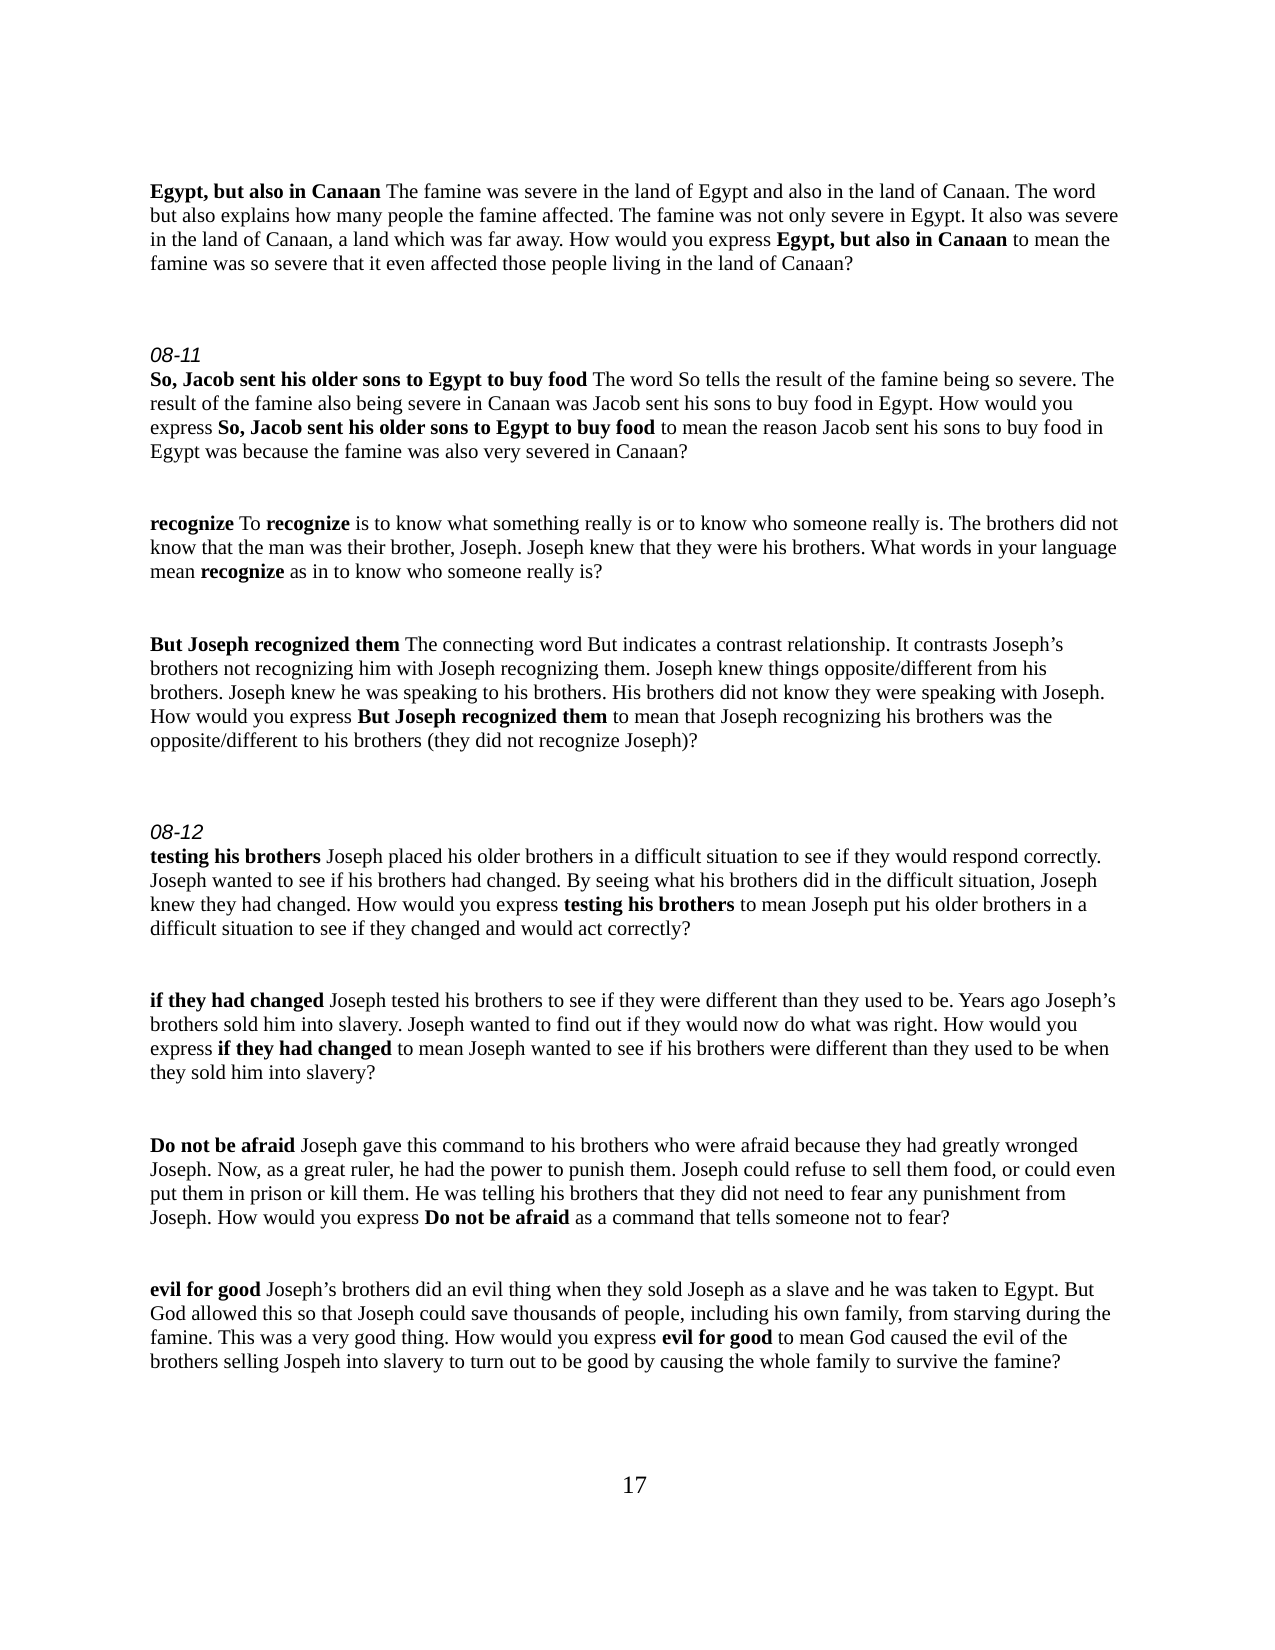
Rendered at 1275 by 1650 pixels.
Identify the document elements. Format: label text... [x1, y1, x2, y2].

text testing his brothers Joseph placed his older brothers in a difficult situation to see if they would respond correctly. Joseph wanted to see if his brothers had changed. By seeing what his brothers did in the difficult situation, Joseph knew they had changed. How would you express testing his brothers to mean Joseph put his older brothers in a difficult situation to see if they changed and would act correctly? [150, 843, 1125, 940]
text But Joseph recognized them The connecting word But indicates a contrast relationship. It contrasts Joseph’s brothers not recognizing him with Joseph recognizing them. Joseph knew things opposite/different from his brothers. Joseph knew he was speaking to his brothers. His brothers did not know they were speaking with Joseph. How would you express But Joseph recognized them to mean that Joseph recognizing his brothers was the opposite/different to his brothers (they did not recognize Joseph)? [150, 632, 1125, 752]
subtitle 08-11 [150, 343, 1125, 367]
text So, Jacob sent his older sons to Egypt to buy food The word So tells the result of the famine being so severe. The result of the famine also being severe in Canaan was Jacob sent his sons to buy food in Egypt. How would you express So, Jacob sent his older sons to Egypt to buy food to mean the reason Jacob sent his sons to buy food in Egypt was because the famine was also very severed in Canaan? [150, 367, 1125, 463]
text if they had changed Joseph tested his brothers to see if they were different than they used to be. Years ago Joseph’s brothers sold him into slavery. Joseph wanted to find out if they would now do what was right. How would you express if they had changed to mean Joseph wanted to see if his brothers were different than they used to be when they sold him into slavery? [150, 988, 1125, 1084]
text recognize To recognize is to know what something really is or to know who someone really is. The brothers did not know that the man was their brother, Joseph. Joseph knew that they were his brothers. What words in your language mean recognize as in to know who someone really is? [150, 511, 1125, 583]
text Do not be afraid Joseph gave this command to his brothers who were afraid because they had greatly wronged Joseph. Now, as a great ruler, he had the power to punish them. Joseph could refuse to sell them food, or could even put them in prison or kill them. He was telling his brothers that they did not need to fear any punishment from Joseph. How would you express Do not be afraid as a command that tells someone not to fear? [150, 1132, 1125, 1229]
text evil for good Joseph’s brothers did an evil thing when they sold Joseph as a slave and he was taken to Egypt. But God allowed this so that Joseph could save thousands of people, including his own family, from starving during the famine. This was a very good thing. How would you express evil for good to mean God caused the evil of the brothers selling Jospeh into slavery to turn out to be good by causing the whole family to survive the famine? [150, 1277, 1125, 1373]
text Egypt, but also in Canaan The famine was severe in the land of Egypt and also in the land of Canaan. The word but also explains how many people the famine affected. The famine was not only severe in Egypt. It also was severe in the land of Canaan, a land which was far away. How would you express Egypt, but also in Canaan to mean the famine was so severe that it even affected those people living in the land of Canaan? [150, 179, 1125, 275]
subtitle 08-12 [150, 819, 1125, 843]
